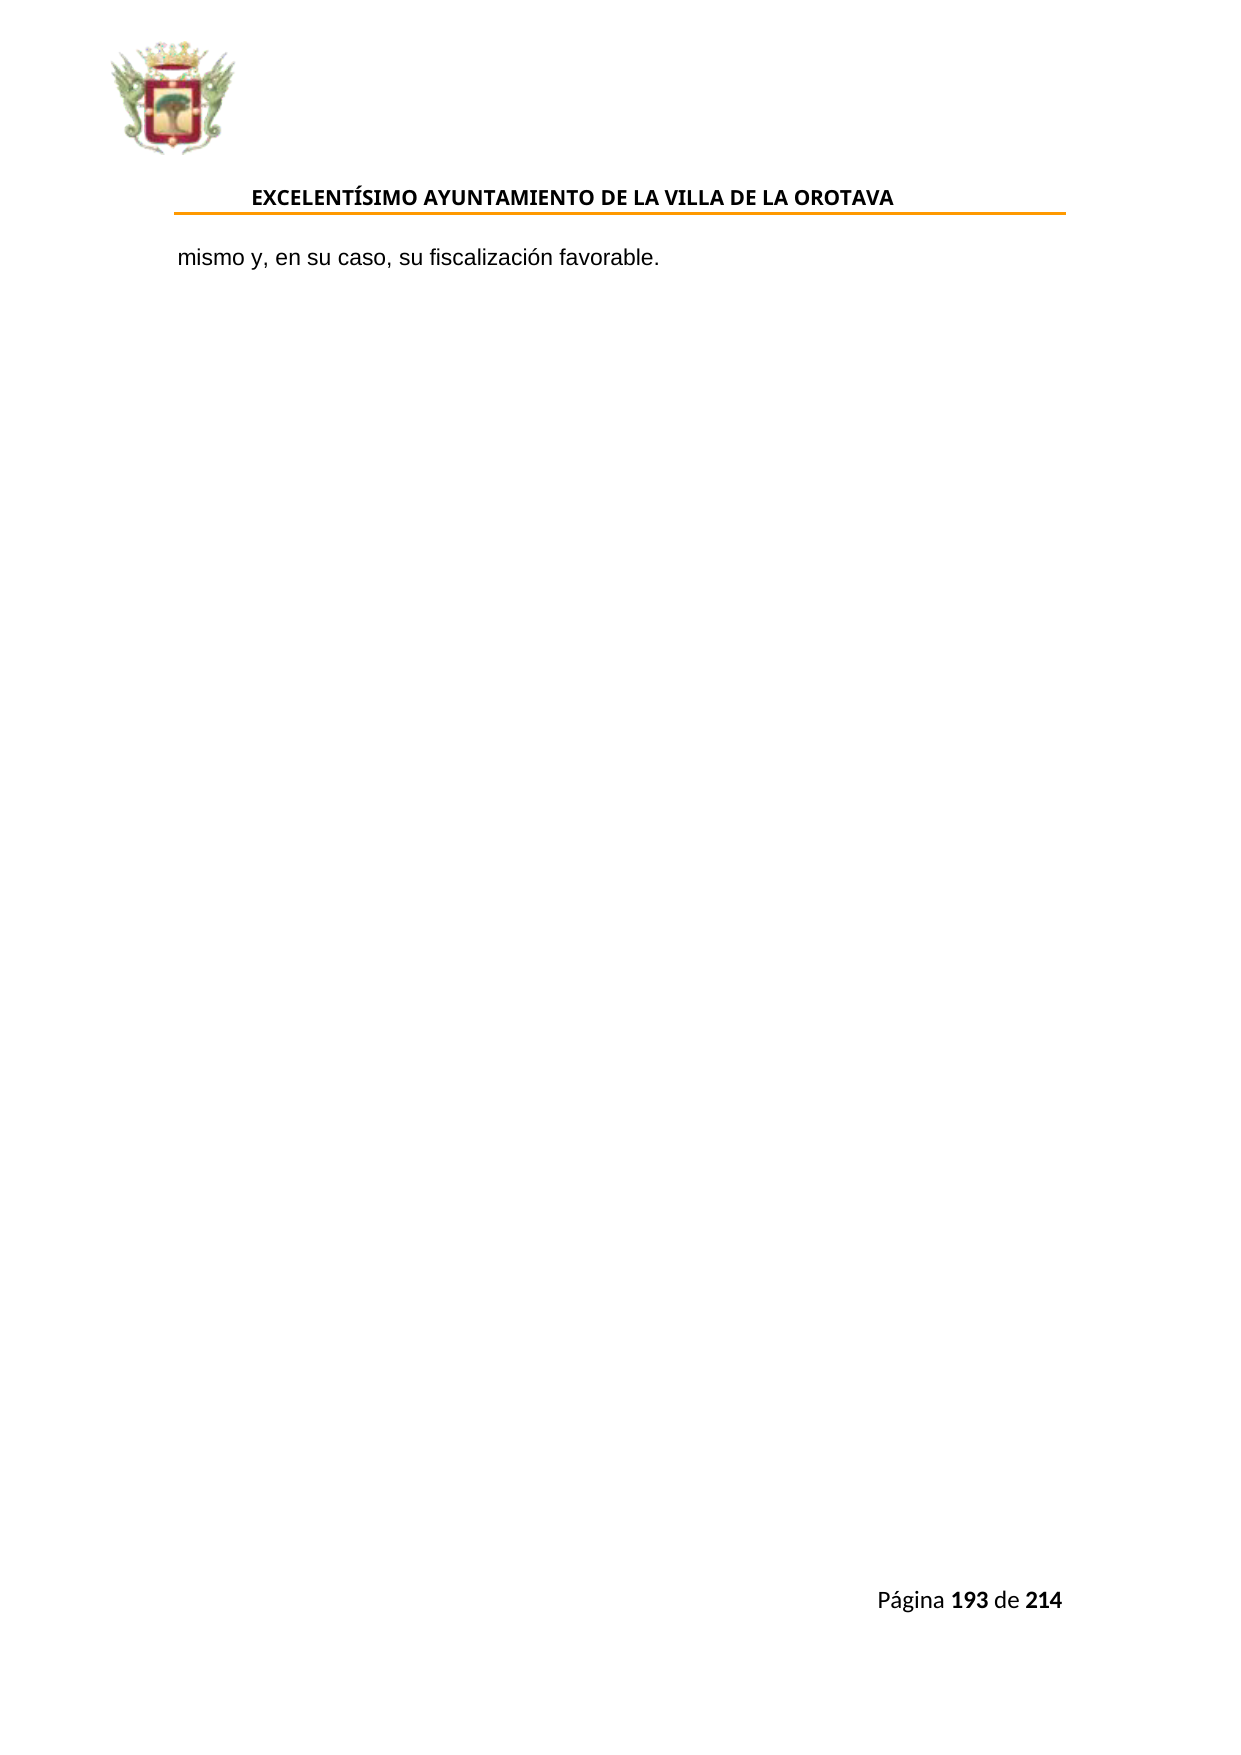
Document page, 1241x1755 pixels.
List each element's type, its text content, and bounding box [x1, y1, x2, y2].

text mismo y, en su caso, su fiscalización favorable. [177, 244, 1078, 270]
